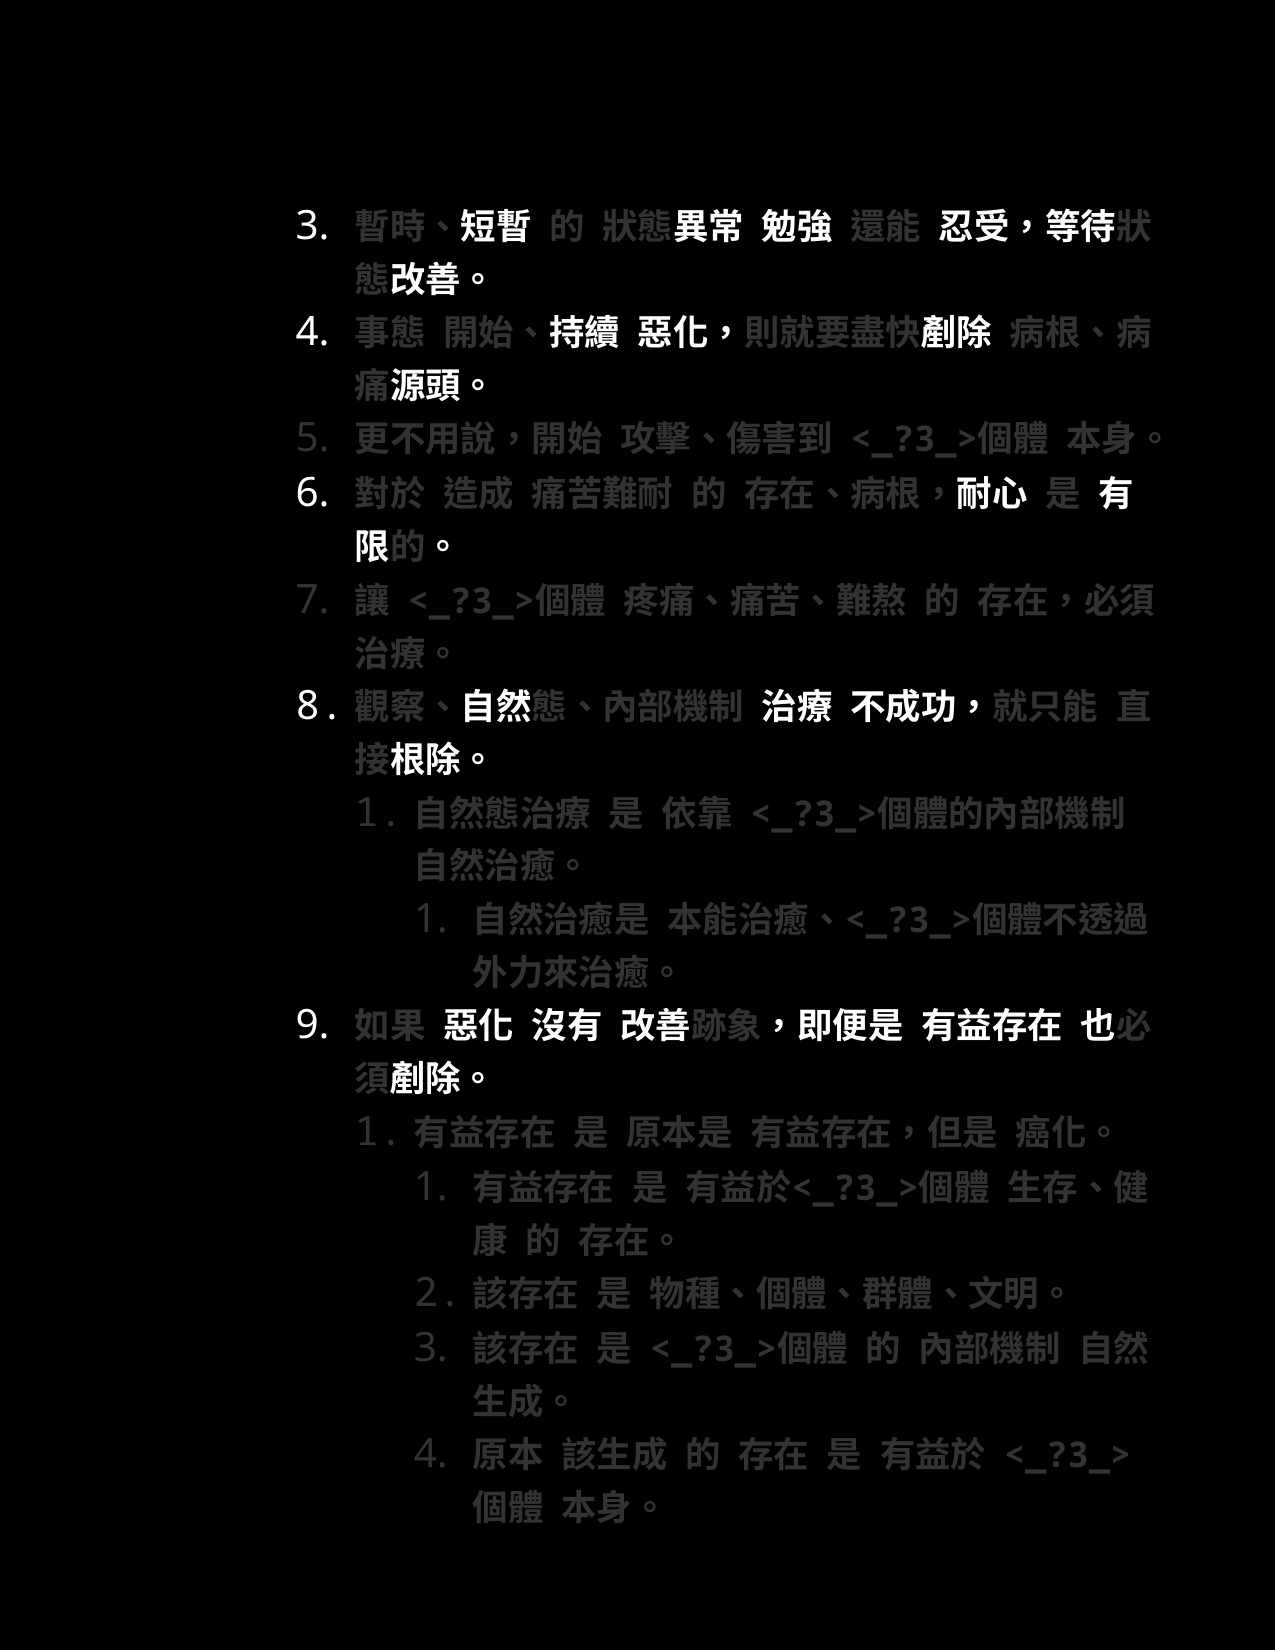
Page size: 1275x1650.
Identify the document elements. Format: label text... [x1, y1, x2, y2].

list 該存在 是 <_?3_>個體 的 內部機制 自然生成。 [413, 1318, 1157, 1425]
list 如果 惡化 沒有 改善跡象，即便是 有益存在 也必須剷除。 [295, 995, 1157, 1102]
list 對於 造成 痛苦難耐 的 存在、病根，耐心 是 有限的。 [295, 464, 1157, 570]
list 有益存在 是 有益於<_?3_>個體 生存、健康 的 存在。 [413, 1157, 1157, 1263]
list 自然態治療 是 依靠 <_?3_>個體的內部機制 自然治癒。 [354, 783, 1157, 889]
list 該存在 是 物種、個體、群體、文明。 [413, 1263, 1157, 1318]
list 原本 該生成 的 存在 是 有益於 <_?3_>個體 本身。 [413, 1425, 1157, 1531]
list 觀察、自然態、內部機制 治療 不成功，就只能 直接根除。 [295, 676, 1157, 783]
list 讓 <_?3_>個體 疼痛、痛苦、難熬 的 存在，必須 治療。 [295, 570, 1157, 676]
list 更不用說，開始 攻擊、傷害到 <_?3_>個體 本身。 [295, 408, 1157, 464]
list 有益存在 是 原本是 有益存在，但是 癌化。 [354, 1102, 1157, 1157]
list 自然治癒是 本能治癒、<_?3_>個體不透過外力來治癒。 [413, 889, 1157, 995]
list 事態 開始、持續 惡化，則就要盡快剷除 病根、病痛源頭。 [295, 302, 1157, 408]
list 暫時、短暫 的 狀態異常 勉強 還能 忍受，等待狀態改善。 [295, 196, 1157, 302]
